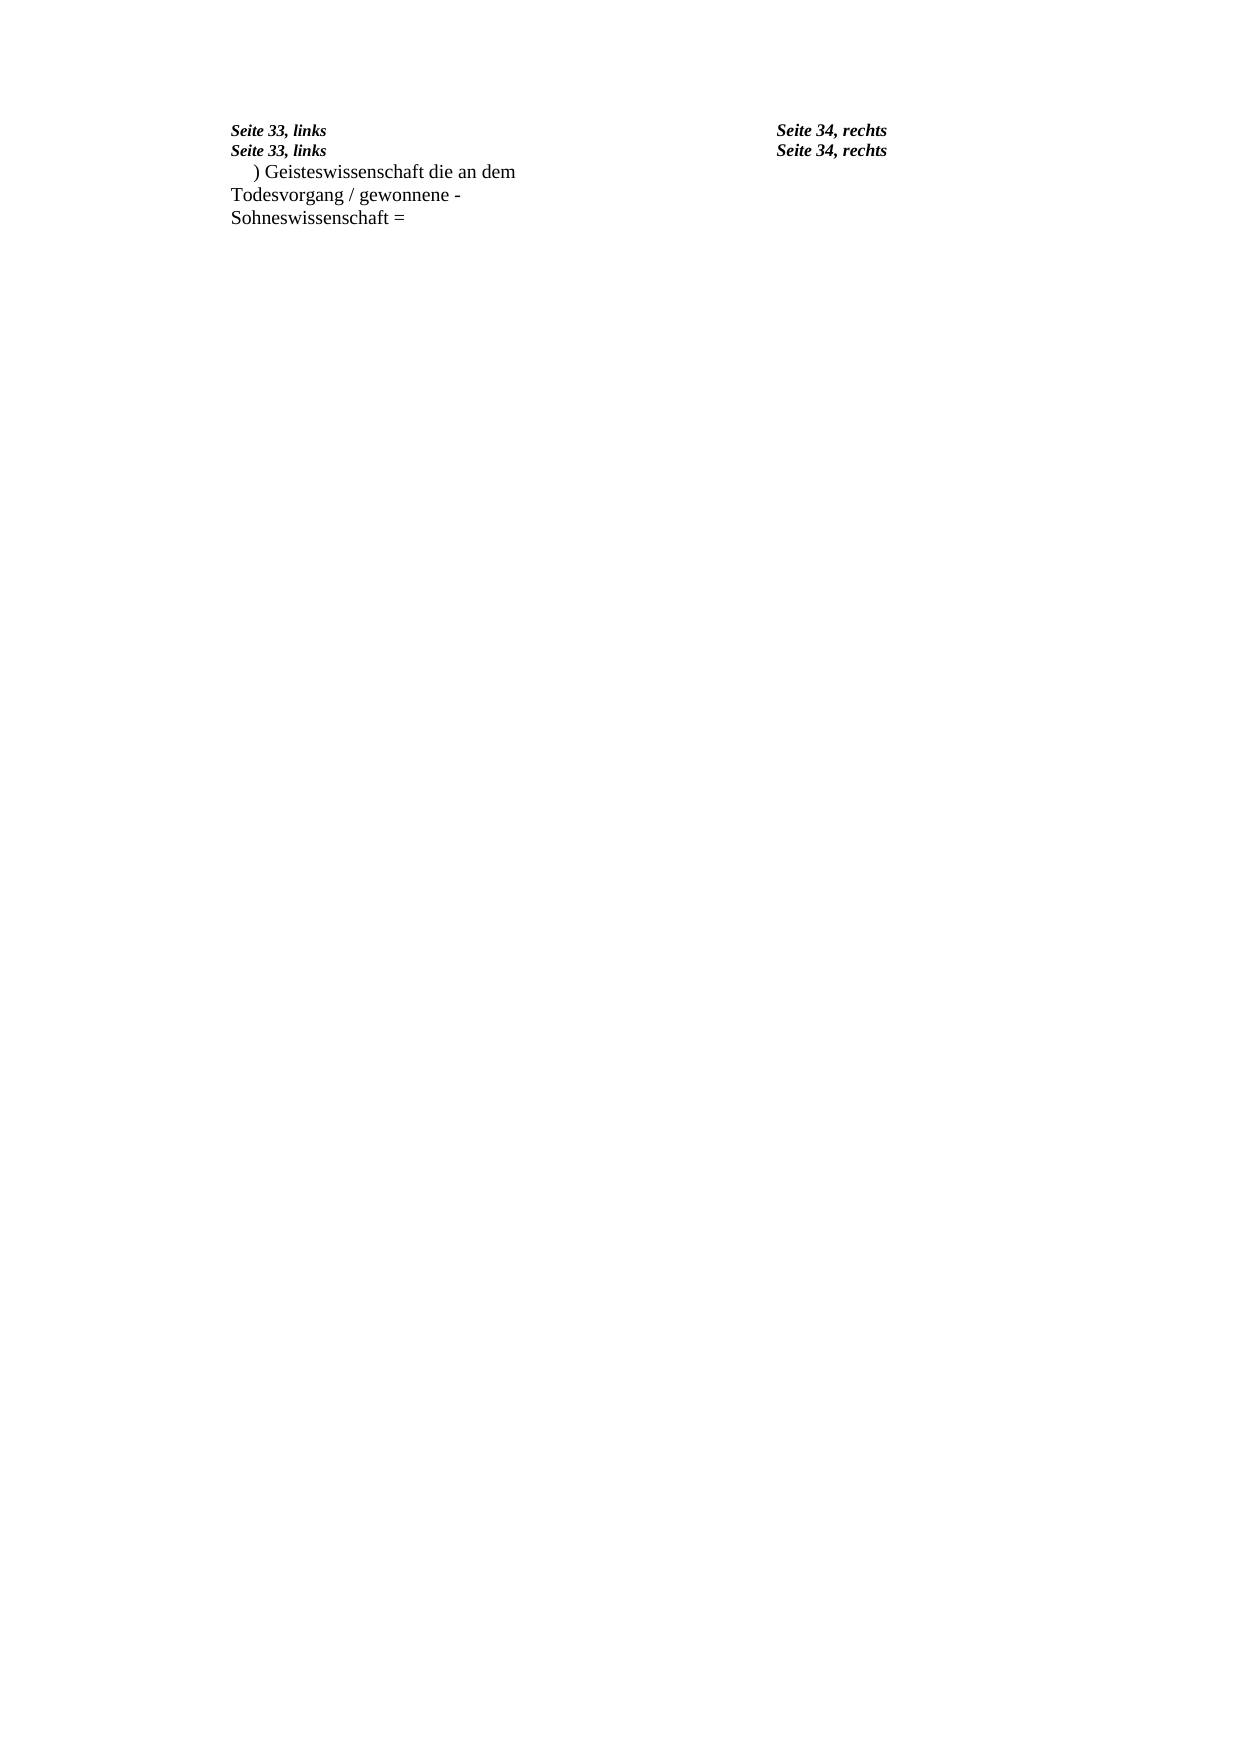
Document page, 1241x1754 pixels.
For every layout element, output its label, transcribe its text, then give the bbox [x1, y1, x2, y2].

text ) Geisteswissenschaft die an dem Todesvorgang / gewonnene - Sohneswissenschaft = [231, 160, 609, 229]
